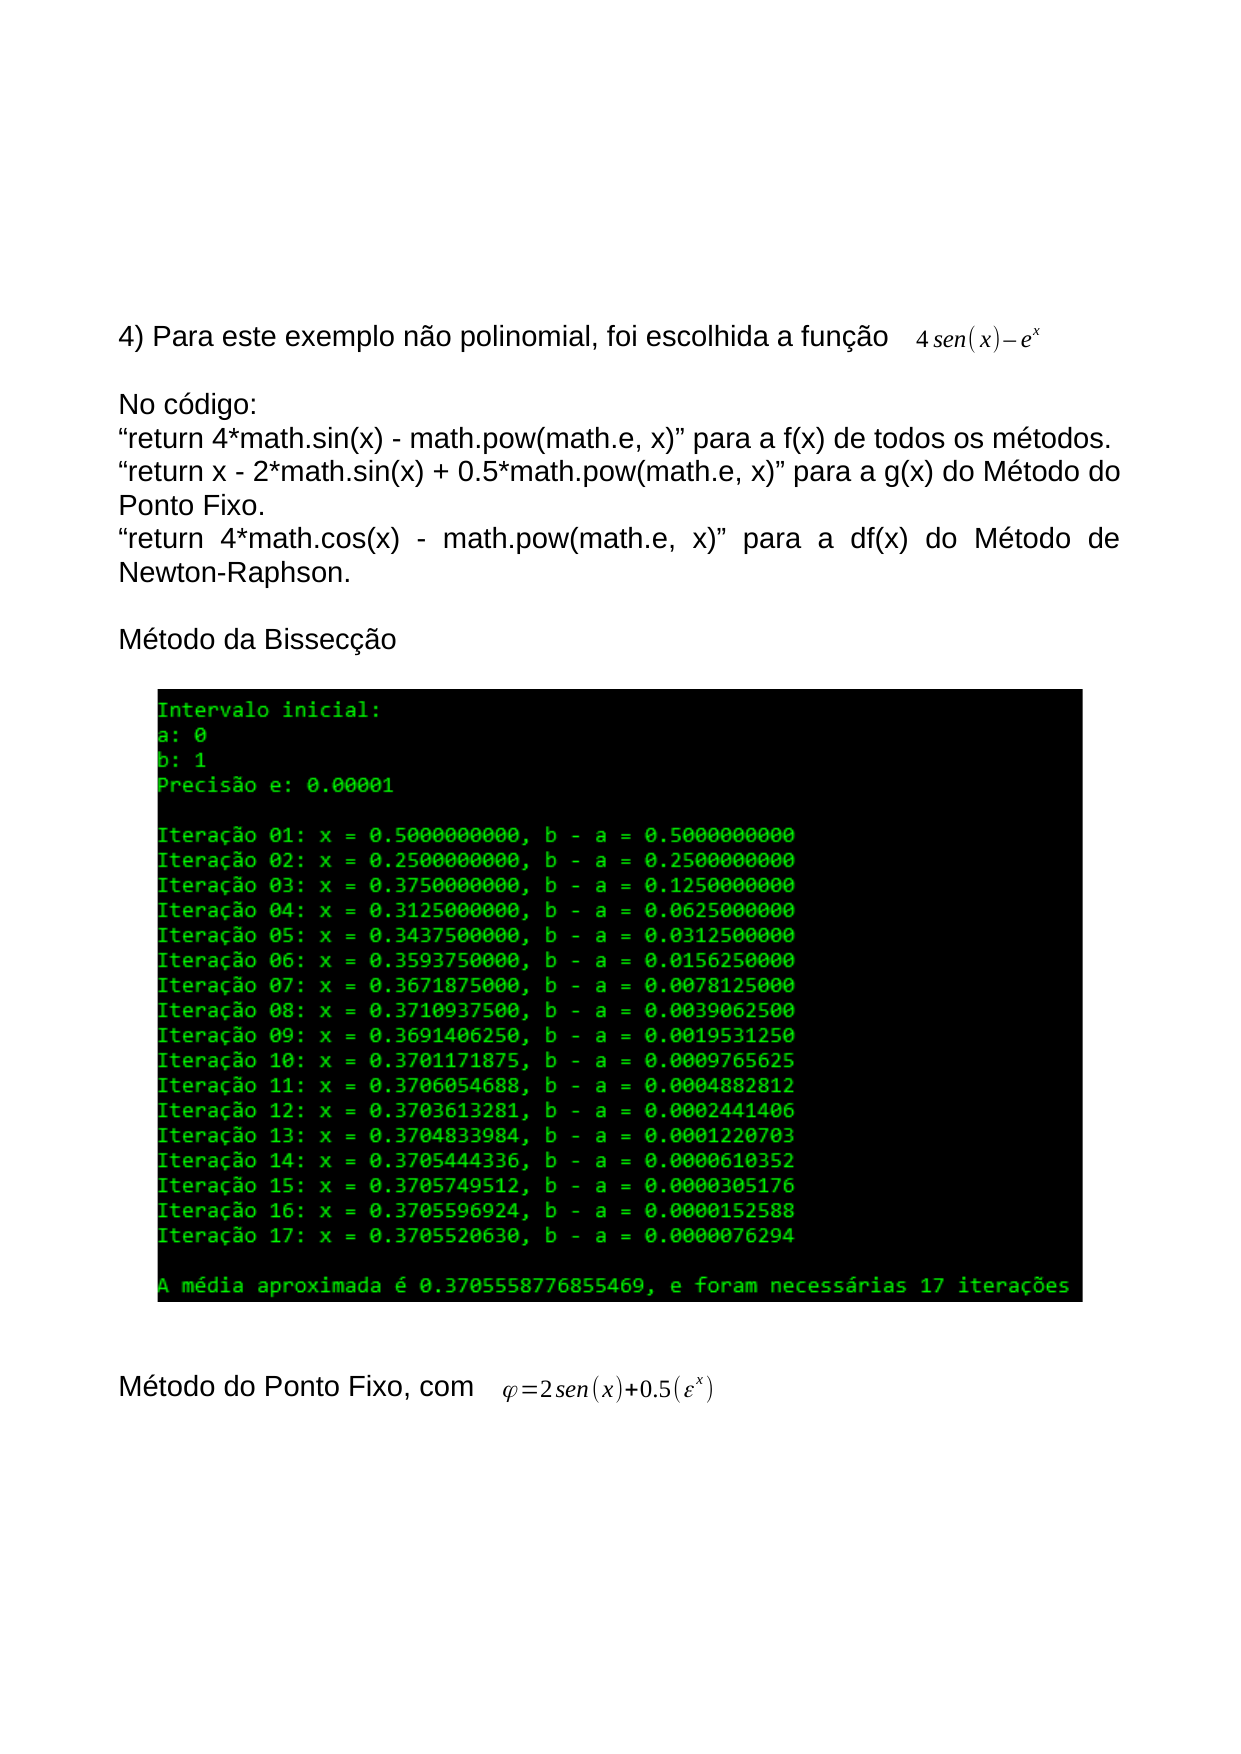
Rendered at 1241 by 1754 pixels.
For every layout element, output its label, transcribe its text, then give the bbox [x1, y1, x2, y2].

text 4) Para este exemplo não polinomial, foi escolhida a função [118, 319, 1122, 354]
text No código: [118, 387, 1122, 421]
text “return 4*math.cos(x) - math.pow(math.e, x)” para a df(x) do Método de Newton-Raphson. [118, 522, 1122, 589]
text “return 4*math.sin(x) - math.pow(math.e, x)” para a f(x) de todos os métodos. [118, 421, 1122, 454]
text Método do Ponto Fixo, com [118, 1369, 1122, 1403]
text Método da Bissecção [118, 622, 1122, 656]
text “return x - 2*math.sin(x) + 0.5*math.pow(math.e, x)” para a g(x) do Método do Ponto Fixo. [118, 454, 1122, 522]
picture [157, 689, 1083, 1302]
